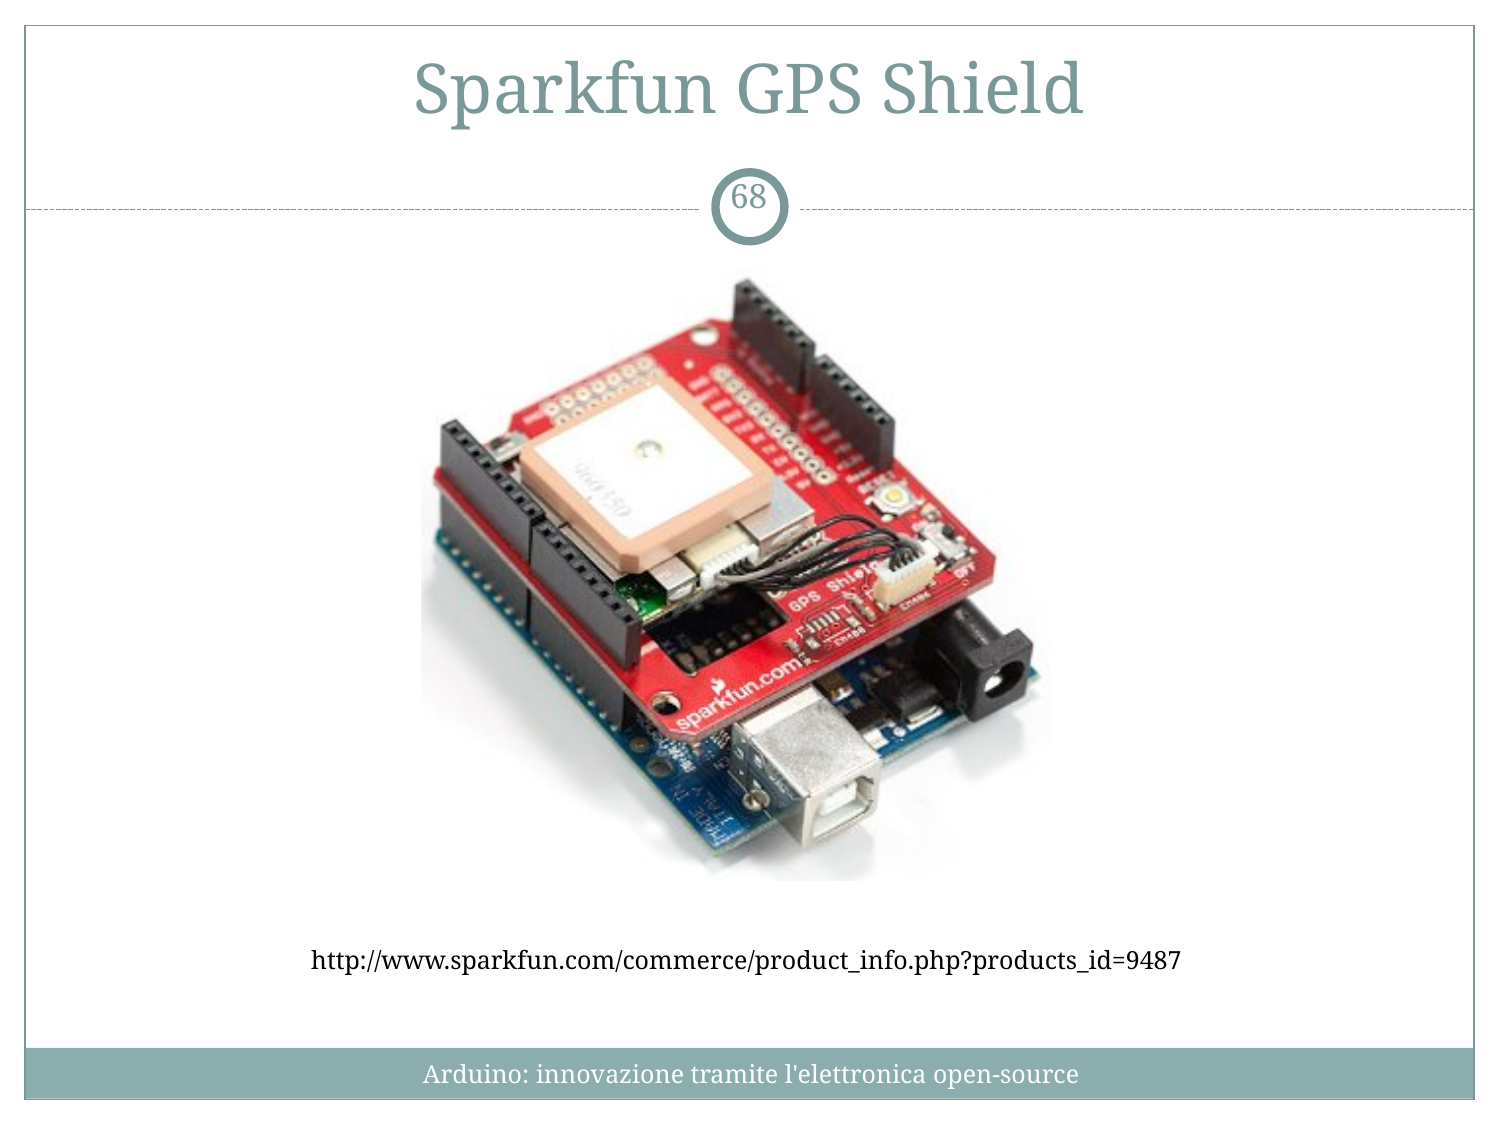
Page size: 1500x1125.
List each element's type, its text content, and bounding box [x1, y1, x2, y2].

footer Arduino: innovazione tramite l'elettronica open-source [50, 1051, 1454, 1112]
picture [421, 269, 1051, 881]
list http://www.sparkfun.com/commerce/product_info.php?products_id=9487 [49, 937, 1445, 1020]
slide_number [715, 168, 791, 241]
title Sparkfun GPS Shield [49, 37, 1450, 162]
